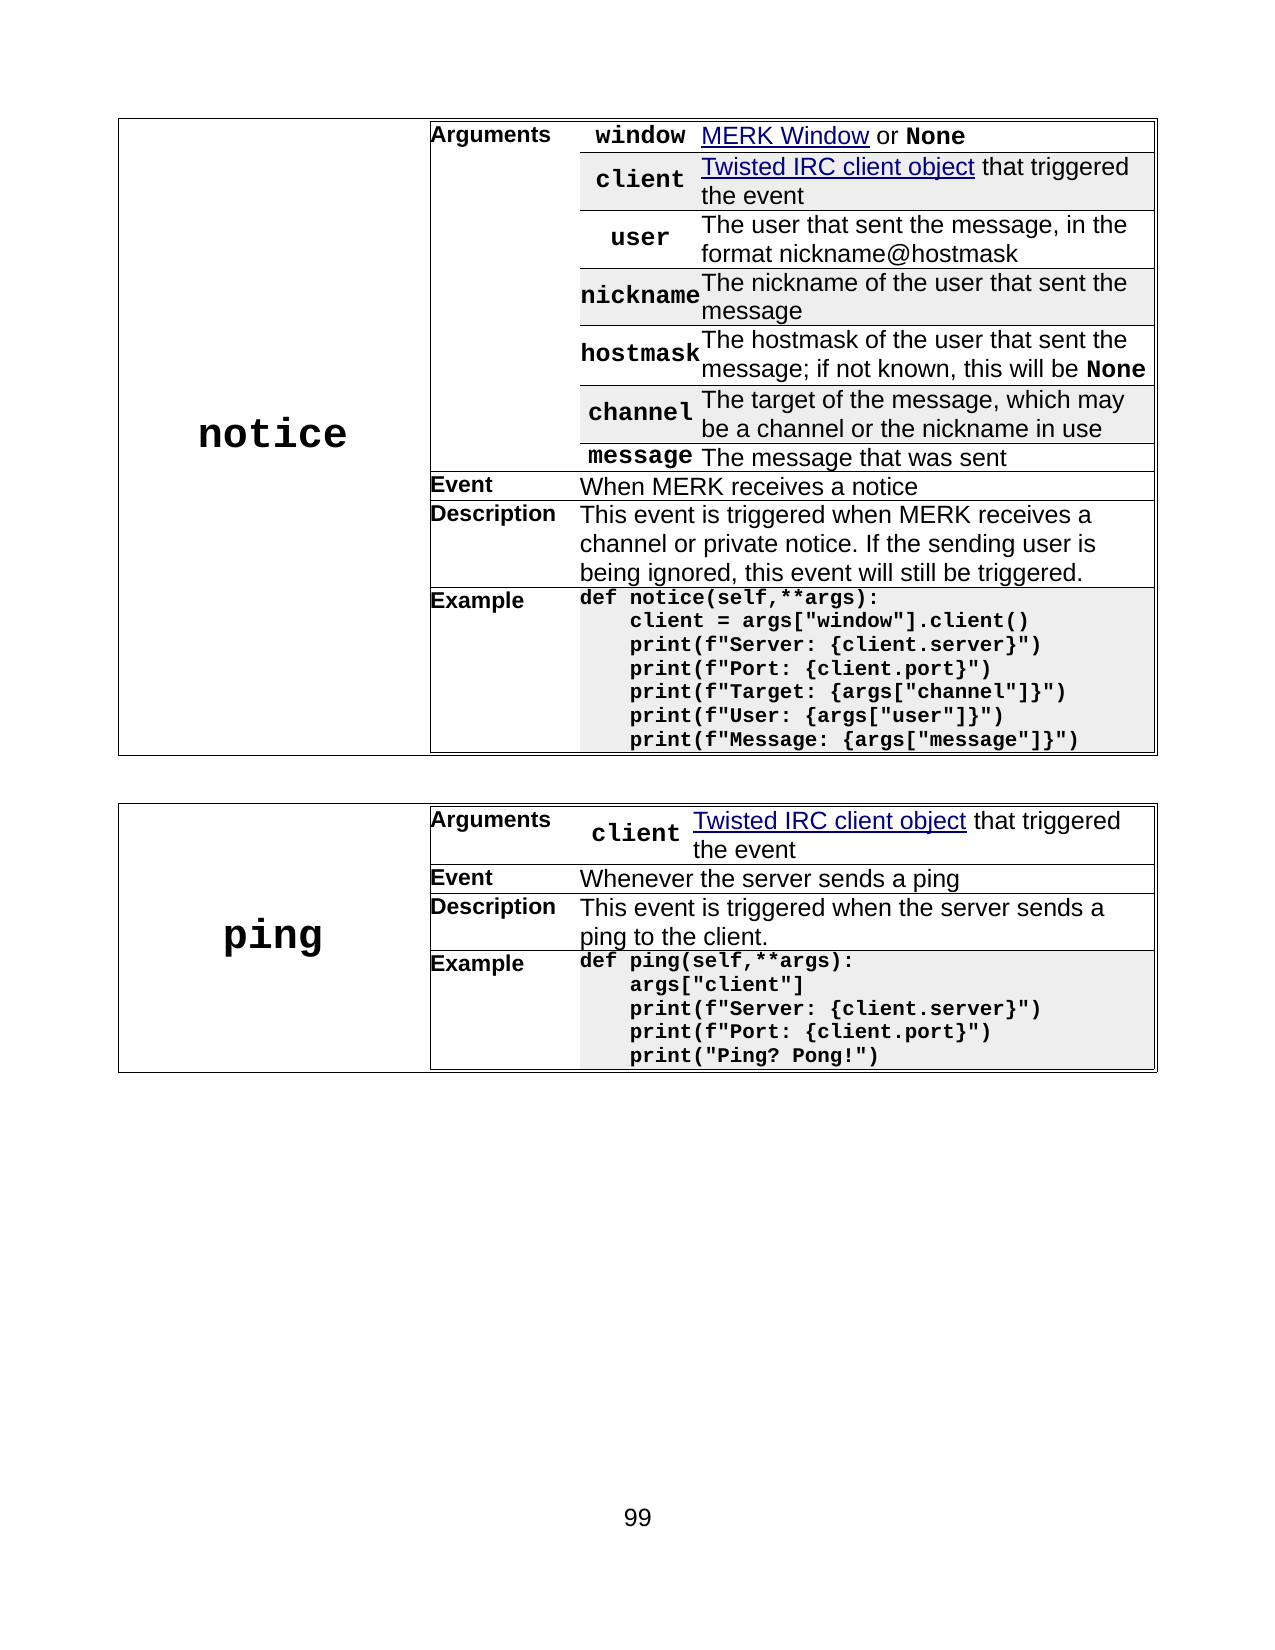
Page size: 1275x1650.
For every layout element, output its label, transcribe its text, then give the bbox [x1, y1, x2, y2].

table_cell This event is triggered when MERK receives a channel or private notice. If the sending user is being ignored, this event will still be triggered. [580, 501, 1154, 587]
table_cell def ping(self,**args): args["client"] print(f"Server: {client.server}") print(f"Port: {client.port}") print("Ping? Pong!") [580, 951, 1154, 1069]
table_cell The hostmask of the user that sent the message; if not known, this will be None [701, 326, 1154, 385]
table_cell Example [431, 588, 579, 752]
table_cell When MERK receives a notice [580, 472, 1154, 500]
table_cell The message that was sent [701, 444, 1154, 471]
table_header Arguments [431, 807, 579, 864]
table_cell Twisted IRC client object that triggered the event [701, 153, 1154, 210]
table_cell nickname [580, 269, 701, 325]
table_header [427, 804, 1157, 1072]
table_header Twisted IRC client object that triggered the event [693, 807, 1154, 864]
table_header window [580, 122, 701, 152]
table_cell Event [431, 472, 579, 500]
table_cell hostmask [580, 326, 701, 385]
table_cell The user that sent the message, in the format nickname@hostmask [701, 211, 1154, 267]
table_cell def notice(self,**args): client = args["window"].client() print(f"Server: {client.server}") print(f"Port: {client.port}") print(f"Target: {args["channel"]}") print(f"User: {args["user"]}") print(f"Message: {args["message"]}") [580, 588, 1154, 752]
table_header ping [119, 804, 427, 1072]
table_header [427, 119, 1157, 755]
table_cell channel [580, 386, 701, 442]
table_cell This event is triggered when the server sends a ping to the client. [580, 894, 1154, 950]
table_cell Event [431, 865, 579, 893]
table_cell Whenever the server sends a ping [580, 865, 1154, 893]
table_header notice [119, 119, 427, 755]
table_cell The target of the message, which may be a channel or the nickname in use [701, 386, 1154, 442]
table_cell Description [431, 894, 579, 950]
table_header client [580, 807, 693, 864]
table_cell Description [431, 501, 579, 587]
table_cell user [580, 211, 701, 267]
table_cell Example [431, 951, 579, 1069]
table_header MERK Window or None [701, 122, 1154, 152]
table_cell The nickname of the user that sent the message [701, 269, 1154, 325]
table_cell message [580, 444, 701, 471]
table_cell client [580, 153, 701, 210]
table_header Arguments [431, 122, 579, 471]
